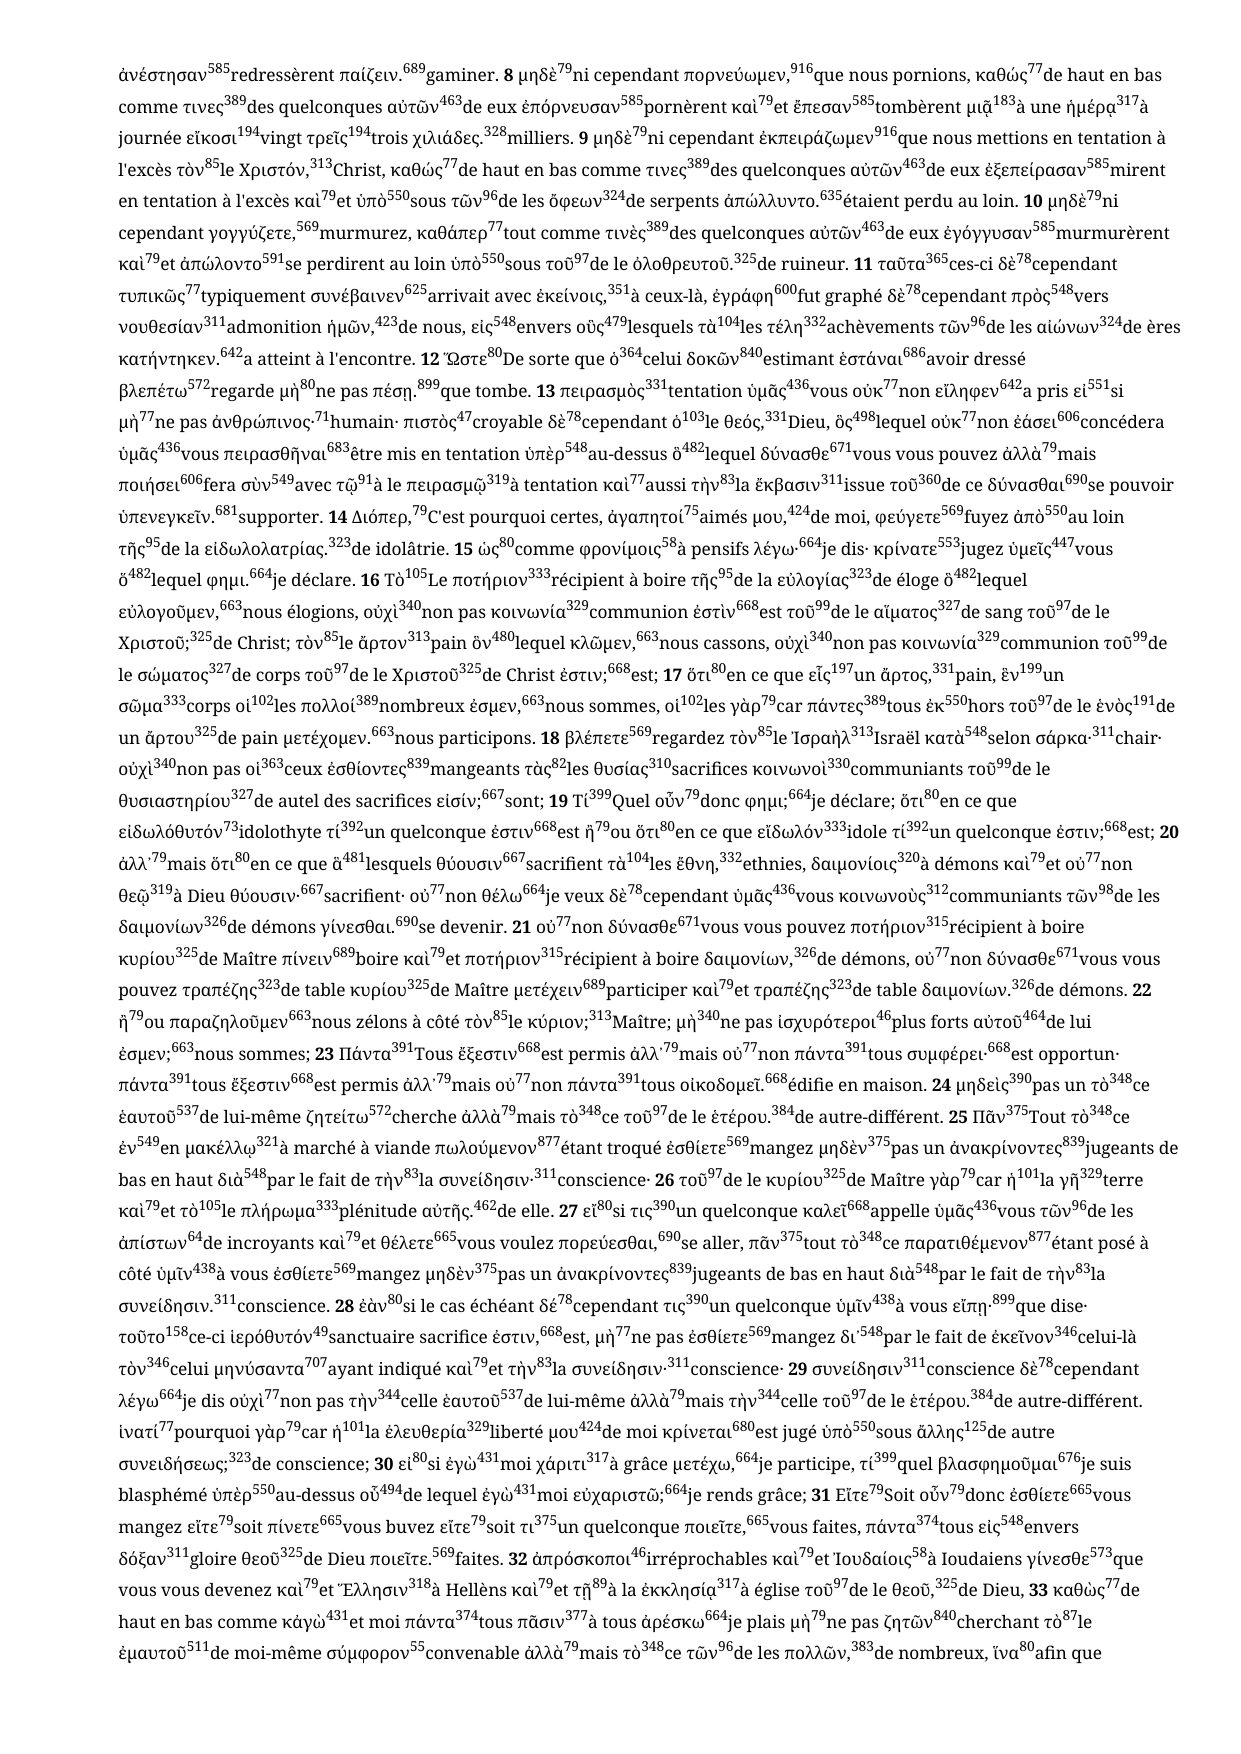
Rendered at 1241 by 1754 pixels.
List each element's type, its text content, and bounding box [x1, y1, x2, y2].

text 1 Οὐ77Non θέλω664je veux γὰρ79car ὑμᾶς436vous ἀγνοεῖν,689méconnaître, ἀδελφοί,336frères, ὅτι80en ce que οἱ102les πατέρες330pères ἡμῶν423de nous πάντες389tous ὑπὸ548sous τὴν83la νεφέλην311nuée ἦσαν624étaient καὶ79et πάντες389tous διὰ550par τῆς95de la θαλάσσης323de mer διῆλθον585passèrent à travers 2 καὶ79et πάντες389tous εἰς548envers τὸν85le Μωϋσῆν313Môusês ἐβαπτίσαντο591se baptisèrent ἐν549en τῇ89à la νεφέλῃ317à nuée καὶ79et ἐν549en τῇ89à la θαλάσσῃ317à mer 3 καὶ79et πάντες389tous τὸ87le αὐτὸ140même πνευματικὸν6soufflique βρῶμα315aliment ἔφαγον585mangèrent 4 καὶ79et πάντες389tous τὸ87le αὐτὸ140même πνευματικὸν6soufflique ἔπιον585burent πόμα·315breuvage· ἔπινον624buvaient γὰρ79car ἐκ550hors πνευματικῆς63de soufflique ἀκολουθούσης832de suivante πέτρας,323de roche, ἡ101la δὲ78cependant πέτρα329roche ἦν625était ὁ103le Χριστός.331Christ. 5 Ἀλλ᾽79Mais οὐκ77non ἐν549en τοῖς90à les πλείοσιν9à plus nombreusement αὐτῶν463de eux εὐδόκησεν586estima en bien ὁ103le θεός,331Dieu, κατεστρώθησαν599furent étendu de haut en bas γὰρ79car ἐν549en τῇ89à la ἐρήμῳ.57à déserte. 6 Ταῦτα365Ces-ci δὲ78cependant τύποι330modèles frappés ἡμῶν423de nous ἐγενήθησαν,599furent devenu, εἰς548envers τὸ348ce μὴ77ne pas εἶναι689être ἡμᾶς416nous ἐπιθυμητὰς312désireurs en fureur κακῶν,66de malicieux, καθὼς77de haut en bas comme κἀκεῖνοι363et ceux-là ἐπεθύμησαν.585désirèrent en fureur. 7 μηδὲ79ni cependant εἰδωλολάτραι330idolâtres γίνεσθε573que vous vous devenez καθώς77de haut en bas comme τινες389des quelconques αὐτῶν,463de eux, ὥσπερ80comme certes γέγραπται·654a été graphé· ἐκάθισεν586assit ὁ103le λαὸς331peuple φαγεῖν681manger καὶ79et πεῖν681boire καὶ79et ἀνέστησαν585redressèrent παίζειν.689gaminer. 8 μηδὲ79ni cependant πορνεύωμεν,916que nous pornions, καθώς77de haut en bas comme τινες389des quelconques αὐτῶν463de eux ἐπόρνευσαν585pornèrent καὶ79et ἔπεσαν585tombèrent μιᾷ183à une ἡμέρᾳ317à journée εἴκοσι194vingt τρεῖς194trois χιλιάδες.328milliers. 9 μηδὲ79ni cependant ἐκπειράζωμεν916que nous mettions en tentation à l'excès τὸν85le Χριστόν,313Christ, καθώς77de haut en bas comme τινες389des quelconques αὐτῶν463de eux ἐξεπείρασαν585mirent en tentation à l'excès καὶ79et ὑπὸ550sous τῶν96de les ὄφεων324de serpents ἀπώλλυντο.635étaient perdu au loin. 10 μηδὲ79ni cependant γογγύζετε,569murmurez, καθάπερ77tout comme τινὲς389des quelconques αὐτῶν463de eux ἐγόγγυσαν585murmurèrent καὶ79et ἀπώλοντο591se perdirent au loin ὑπὸ550sous τοῦ97de le ὀλοθρευτοῦ.325de ruineur. 11 ταῦτα365ces-ci δὲ78cependant τυπικῶς77typiquement συνέβαινεν625arrivait avec ἐκείνοις,351à ceux-là, ἐγράφη600fut graphé δὲ78cependant πρὸς548vers νουθεσίαν311admonition ἡμῶν,423de nous, εἰς548envers οὓς479lesquels τὰ104les τέλη332achèvements τῶν96de les αἰώνων324de ères κατήντηκεν.642a atteint à l'encontre. 12 Ὥστε80De sorte que ὁ364celui δοκῶν840estimant ἑστάναι686avoir dressé βλεπέτω572regarde μὴ80ne pas πέσῃ.899que tombe. 13 πειρασμὸς331tentation ὑμᾶς436vous οὐκ77non εἴληφεν642a pris εἰ551si μὴ77ne pas ἀνθρώπινος·71humain· πιστὸς47croyable δὲ78cependant ὁ103le θεός,331Dieu, ὃς498lequel οὐκ77non ἐάσει606concédera ὑμᾶς436vous πειρασθῆναι683être mis en tentation ὑπὲρ548au-dessus ὃ482lequel δύνασθε671vous vous pouvez ἀλλὰ79mais ποιήσει606fera σὺν549avec τῷ91à le πειρασμῷ319à tentation καὶ77aussi τὴν83la ἔκβασιν311issue τοῦ360de ce δύνασθαι690se pouvoir ὑπενεγκεῖν.681supporter. 14 Διόπερ,79C'est pourquoi certes, ἀγαπητοί75aimés μου,424de moi, φεύγετε569fuyez ἀπὸ550au loin τῆς95de la εἰδωλολατρίας.323de idolâtrie. 15 ὡς80comme φρονίμοις58à pensifs λέγω·664je dis· κρίνατε553jugez ὑμεῖς447vous ὅ482lequel φημι.664je déclare. 16 Τὸ105Le ποτήριον333récipient à boire τῆς95de la εὐλογίας323de éloge ὃ482lequel εὐλογοῦμεν,663nous élogions, οὐχὶ340non pas κοινωνία329communion ἐστὶν668est τοῦ99de le αἵματος327de sang τοῦ97de le Χριστοῦ;325de Christ; τὸν85le ἄρτον313pain ὃν480lequel κλῶμεν,663nous cassons, οὐχὶ340non pas κοινωνία329communion τοῦ99de le σώματος327de corps τοῦ97de le Χριστοῦ325de Christ ἐστιν;668est; 17 ὅτι80en ce que εἷς197un ἄρτος,331pain, ἓν199un σῶμα333corps οἱ102les πολλοί389nombreux ἐσμεν,663nous sommes, οἱ102les γὰρ79car πάντες389tous ἐκ550hors τοῦ97de le ἑνὸς191de un ἄρτου325de pain μετέχομεν.663nous participons. 18 βλέπετε569regardez τὸν85le Ἰσραὴλ313Israël κατὰ548selon σάρκα·311chair· οὐχὶ340non pas οἱ363ceux ἐσθίοντες839mangeants τὰς82les θυσίας310sacrifices κοινωνοὶ330communiants τοῦ99de le θυσιαστηρίου327de autel des sacrifices εἰσίν;667sont; 19 Τί399Quel οὖν79donc φημι;664je déclare; ὅτι80en ce que εἰδωλόθυτόν73idolothyte τί392un quelconque ἐστιν668est ἢ79ou ὅτι80en ce que εἴδωλόν333idole τί392un quelconque ἐστιν;668est; 20 ἀλλ᾽79mais ὅτι80en ce que ἃ481lesquels θύουσιν667sacrifient τὰ104les ἔθνη,332ethnies, δαιμονίοις320à démons καὶ79et οὐ77non θεῷ319à Dieu θύουσιν·667sacrifient· οὐ77non θέλω664je veux δὲ78cependant ὑμᾶς436vous κοινωνοὺς312communiants τῶν98de les δαιμονίων326de démons γίνεσθαι.690se devenir. 21 οὐ77non δύνασθε671vous vous pouvez ποτήριον315récipient à boire κυρίου325de Maître πίνειν689boire καὶ79et ποτήριον315récipient à boire δαιμονίων,326de démons, οὐ77non δύνασθε671vous vous pouvez τραπέζης323de table κυρίου325de Maître μετέχειν689participer καὶ79et τραπέζης323de table δαιμονίων.326de démons. 22 ἢ79ou παραζηλοῦμεν663nous zélons à côté τὸν85le κύριον;313Maître; μὴ340ne pas ἰσχυρότεροι46plus forts αὐτοῦ464de lui ἐσμεν;663nous sommes; 23 Πάντα391Tous ἔξεστιν668est permis ἀλλ᾽79mais οὐ77non πάντα391tous συμφέρει·668est opportun· πάντα391tous ἔξεστιν668est permis ἀλλ᾽79mais οὐ77non πάντα391tous οἰκοδομεῖ.668édifie en maison. 24 μηδεὶς390pas un τὸ348ce ἑαυτοῦ537de lui-même ζητείτω572cherche ἀλλὰ79mais τὸ348ce τοῦ97de le ἑτέρου.384de autre-différent. 25 Πᾶν375Tout τὸ348ce ἐν549en μακέλλῳ321à marché à viande πωλούμενον877étant troqué ἐσθίετε569mangez μηδὲν375pas un ἀνακρίνοντες839jugeants de bas en haut διὰ548par le fait de τὴν83la συνείδησιν·311conscience· 26 τοῦ97de le κυρίου325de Maître γὰρ79car ἡ101la γῆ329terre καὶ79et τὸ105le πλήρωμα333plénitude αὐτῆς.462de elle. 27 εἴ80si τις390un quelconque καλεῖ668appelle ὑμᾶς436vous τῶν96de les ἀπίστων64de incroyants καὶ79et θέλετε665vous voulez πορεύεσθαι,690se aller, πᾶν375tout τὸ348ce παρατιθέμενον877étant posé à côté ὑμῖν438à vous ἐσθίετε569mangez μηδὲν375pas un ἀνακρίνοντες839jugeants de bas en haut διὰ548par le fait de τὴν83la συνείδησιν.311conscience. 28 ἐὰν80si le cas échéant δέ78cependant τις390un quelconque ὑμῖν438à vous εἴπῃ·899que dise· τοῦτο158ce-ci ἱερόθυτόν49sanctuaire sacrifice ἐστιν,668est, μὴ77ne pas ἐσθίετε569mangez δι᾽548par le fait de ἐκεῖνον346celui-là τὸν346celui μηνύσαντα707ayant indiqué καὶ79et τὴν83la συνείδησιν·311conscience· 29 συνείδησιν311conscience δὲ78cependant λέγω664je dis οὐχὶ77non pas τὴν344celle ἑαυτοῦ537de lui-même ἀλλὰ79mais τὴν344celle τοῦ97de le ἑτέρου.384de autre-différent. ἱνατί77pourquoi γὰρ79car ἡ101la ἐλευθερία329liberté μου424de moi κρίνεται680est jugé ὑπὸ550sous ἄλλης125de autre συνειδήσεως;323de conscience; 30 εἰ80si ἐγὼ431moi χάριτι317à grâce μετέχω,664je participe, τί399quel βλασφημοῦμαι676je suis blasphémé ὑπὲρ550au-dessus οὗ494de lequel ἐγὼ431moi εὐχαριστῶ;664je rends grâce; 31 Εἴτε79Soit οὖν79donc ἐσθίετε665vous mangez εἴτε79soit πίνετε665vous buvez εἴτε79soit τι375un quelconque ποιεῖτε,665vous faites, πάντα374tous εἰς548envers δόξαν311gloire θεοῦ325de Dieu ποιεῖτε.569faites. 32 ἀπρόσκοποι46irréprochables καὶ79et Ἰουδαίοις58à Ioudaiens γίνεσθε573que vous vous devenez καὶ79et Ἕλλησιν318à Hellèns καὶ79et τῇ89à la ἐκκλησίᾳ317à église τοῦ97de le θεοῦ,325de Dieu, 33 καθὼς77de haut en bas comme κἀγὼ431et moi πάντα374tous πᾶσιν377à tous ἀρέσκω664je plais μὴ79ne pas ζητῶν840cherchant τὸ87le ἐμαυτοῦ511de moi-même σύμφορον55convenable ἀλλὰ79mais τὸ348ce τῶν96de les πολλῶν,383de nombreux, ἵνα80afin que σωθῶσιν.910que soient sauvé. [118, 59, 1181, 1665]
